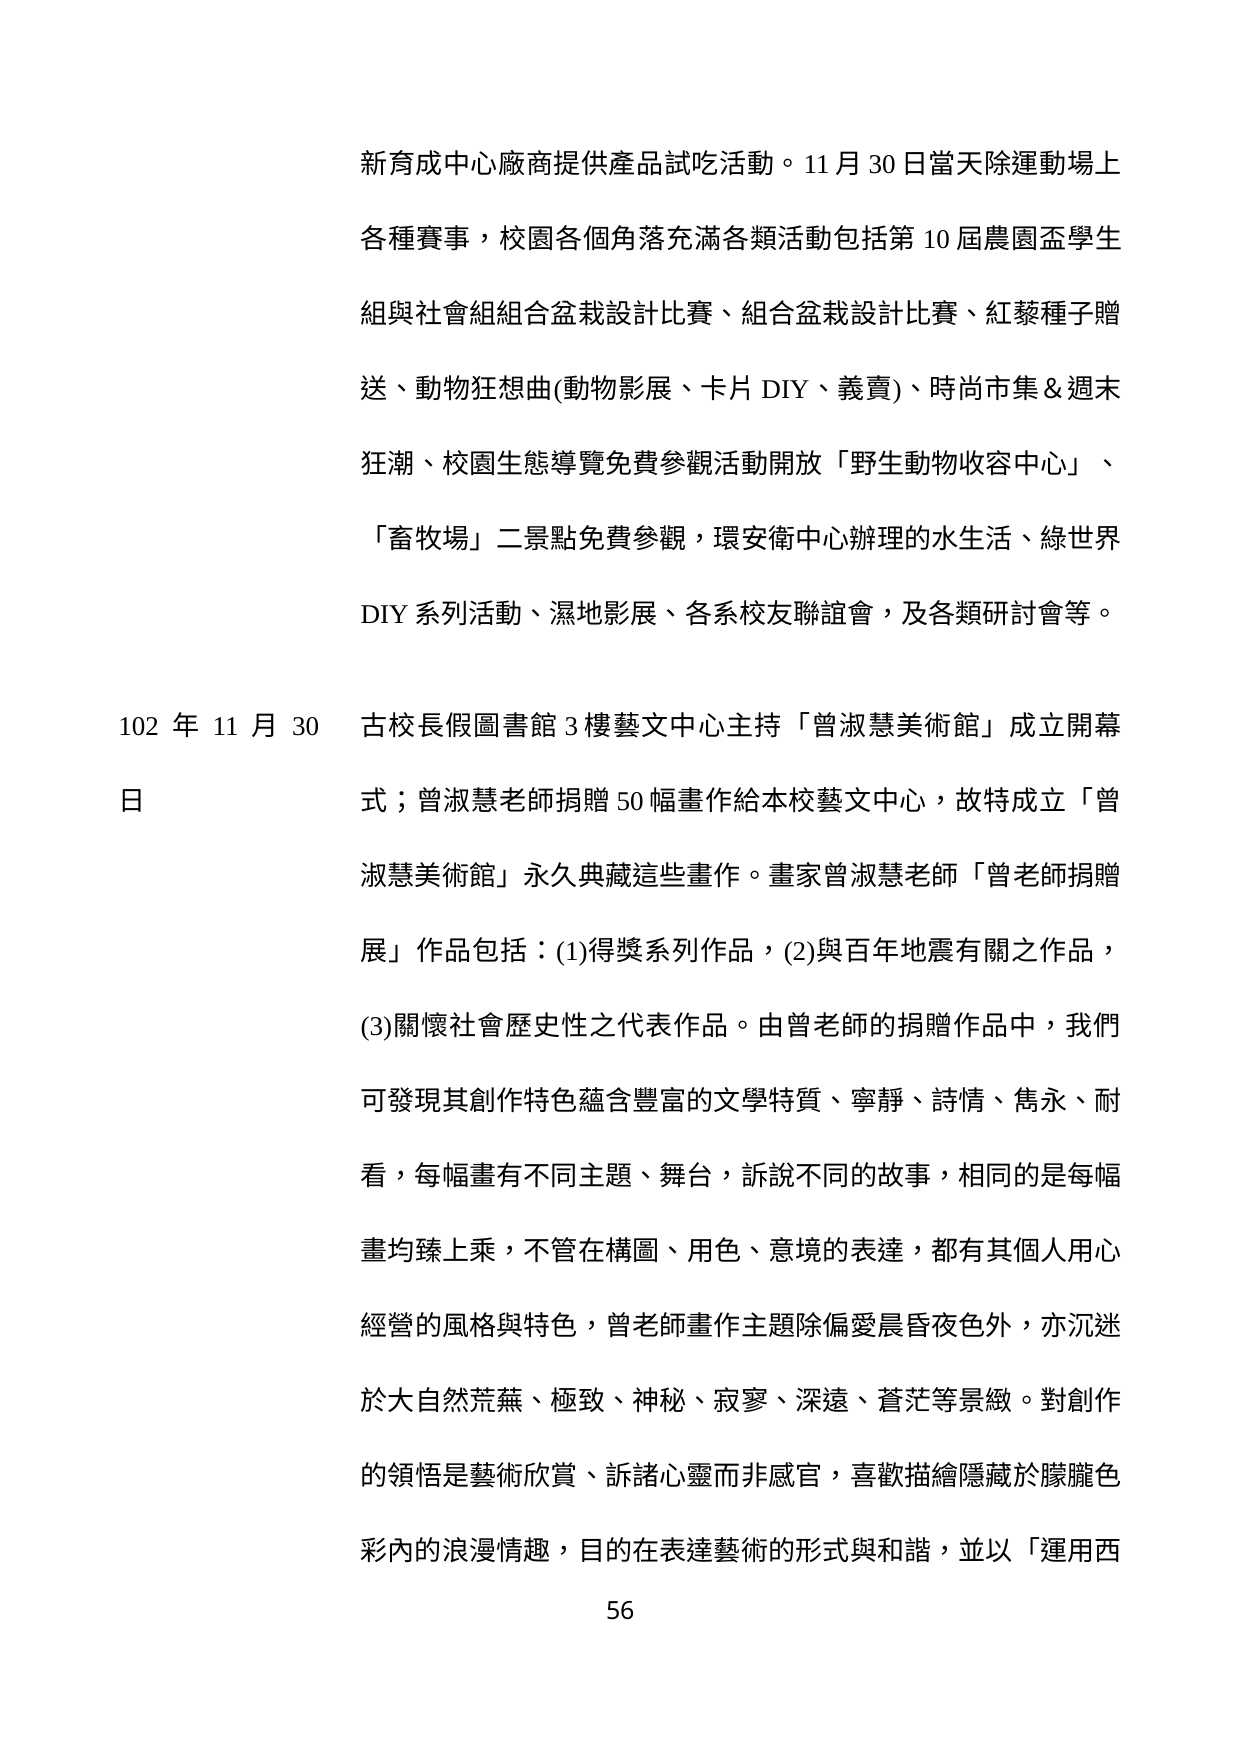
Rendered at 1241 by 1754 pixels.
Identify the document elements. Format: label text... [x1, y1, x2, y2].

table_cell [115, 124, 322, 687]
table_cell [322, 124, 357, 687]
table_cell 古校長假圖書館3樓藝文中心主持「曾淑慧美術館」成立開幕式；曾淑慧老師捐贈50幅畫作給本校藝文中心，故特成立「曾淑慧美術館」永久典藏這些畫作。畫家曾淑慧老師「曾老師捐贈展」作品包括：(1)得獎系列作品，(2)與百年地震有關之作品，(3)關懷社會歷史性之代表作品。由曾老師的捐贈作品中，我們可發現其創作特色蘊含豐富的文學特質、寧靜、詩情、雋永、耐看，每幅畫有不同主題、舞台，訴說不同的故事，相同的是每幅畫均臻上乘，不管在構圖、用色、意境的表達，都有其個人用心經營的風格與特色，曾老師畫作主題除偏愛晨昏夜色外，亦沉迷於大自然荒蕪、極致、神秘、寂寥、深遠、蒼茫等景緻。對創作的領悟是藝術欣賞、訴諸心靈而非感官，喜歡描繪隱藏於朦朧色彩內的浪漫情趣，目的在表達藝術的形式與和諧，並以「運用西 [358, 687, 1125, 1587]
table_cell [322, 687, 357, 1587]
table_cell 102年11月30日 [115, 687, 322, 1587]
table_cell 新育成中心廠商提供產品試吃活動。11月30日當天除運動場上各種賽事，校園各個角落充滿各類活動包括第10屆農園盃學生組與社會組組合盆栽設計比賽、組合盆栽設計比賽、紅藜種子贈送、動物狂想曲(動物影展、卡片DIY、義賣)、時尚市集＆週末狂潮、校園生態導覽免費參觀活動開放「野生動物收容中心」、「畜牧場」二景點免費參觀，環安衛中心辦理的水生活、綠世界DIY系列活動、濕地影展、各系校友聯誼會，及各類研討會等。 [358, 124, 1125, 687]
